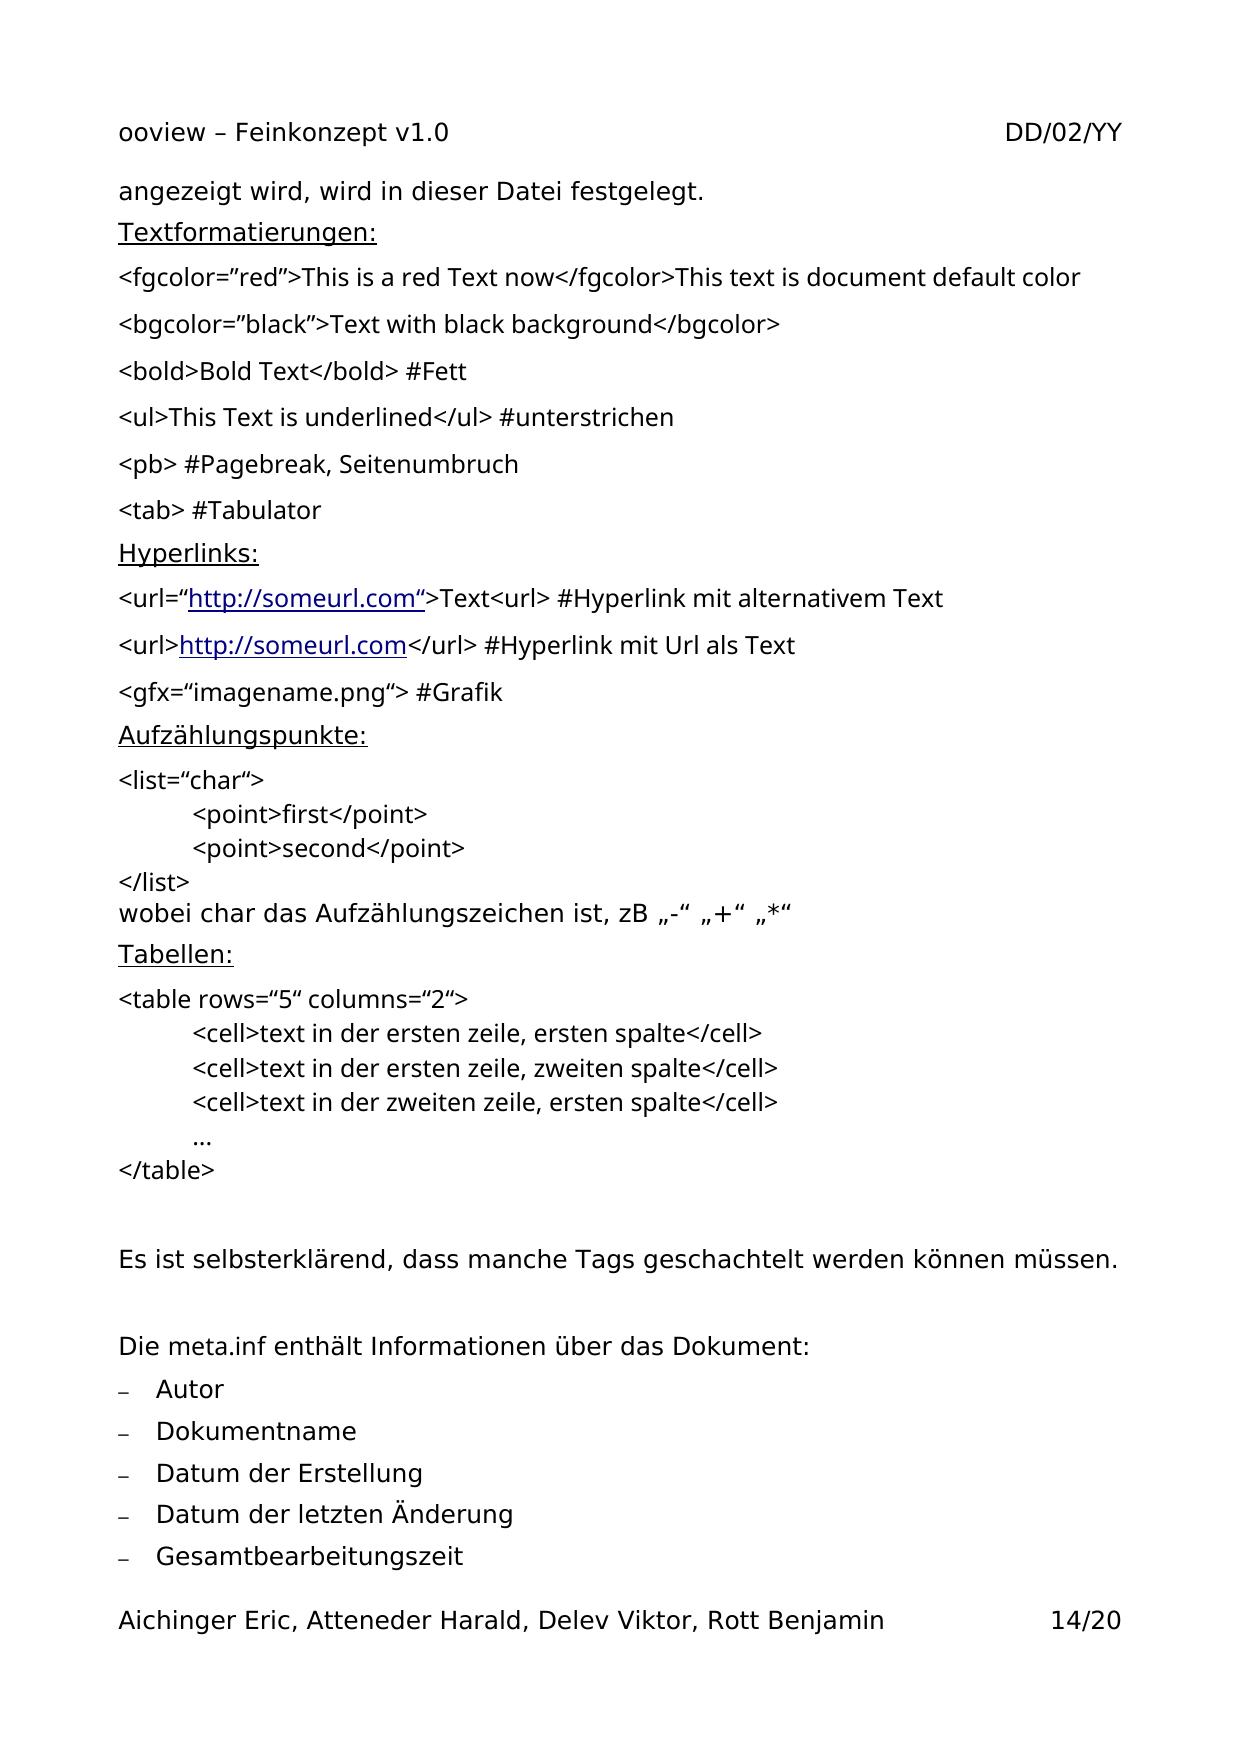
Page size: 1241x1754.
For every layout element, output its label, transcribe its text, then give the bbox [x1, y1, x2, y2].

text <bold>Bold Text</bold> #Fett [118, 353, 1122, 387]
text <gfx=“imagename.png“> #Grafik [118, 674, 1122, 708]
text Es ist selbsterklärend, dass manche Tags geschachtelt werden können müssen. [118, 1246, 1122, 1275]
text <ul>This Text is underlined</ul> #unterstrichen [118, 400, 1122, 434]
text <fgcolor=”red”>This is a red Text now</fgcolor>This text is document default color [118, 260, 1122, 294]
text Textformatierungen: [118, 218, 1122, 248]
text <url=“http://someurl.com“>Text<url> #Hyperlink mit alternativem Text [118, 581, 1122, 615]
text Aufzählungspunkte: [118, 721, 1122, 750]
text <list=“char“> <point>first</point> <point>second</point> </list> wobei char das Aufzählungszeichen ist, zB „-“ „+“ „*“ [118, 762, 1122, 928]
text <bgcolor=”black”>Text with black background</bgcolor> [118, 307, 1122, 341]
text <url>http://someurl.com</url> #Hyperlink mit Url als Text [118, 628, 1122, 662]
text <pb> #Pagebreak, Seitenumbruch [118, 446, 1122, 480]
text Tabellen: [118, 940, 1122, 969]
text Die meta.inf enthält Informationen über das Dokument: [118, 1329, 1122, 1363]
text <tab> #Tabulator [118, 493, 1122, 527]
list Autor [118, 1375, 1122, 1404]
list Gesamtbearbeitungszeit [118, 1542, 1122, 1571]
list Datum der letzten Änderung [118, 1500, 1122, 1529]
list Datum der Erstellung [118, 1459, 1122, 1488]
text <table rows=“5“ columns=“2“> <cell>text in der ersten zeile, ersten spalte</cell> <cell>text in der ersten zeile, zweiten spalte</cell> <cell>text in der zweiten zeile, ersten spalte</cell> ... </table> [118, 982, 1122, 1186]
text Hyperlinks: [118, 539, 1122, 569]
list Dokumentname [118, 1417, 1122, 1446]
text angezeigt wird, wird in dieser Datei festgelegt. [118, 177, 1122, 206]
